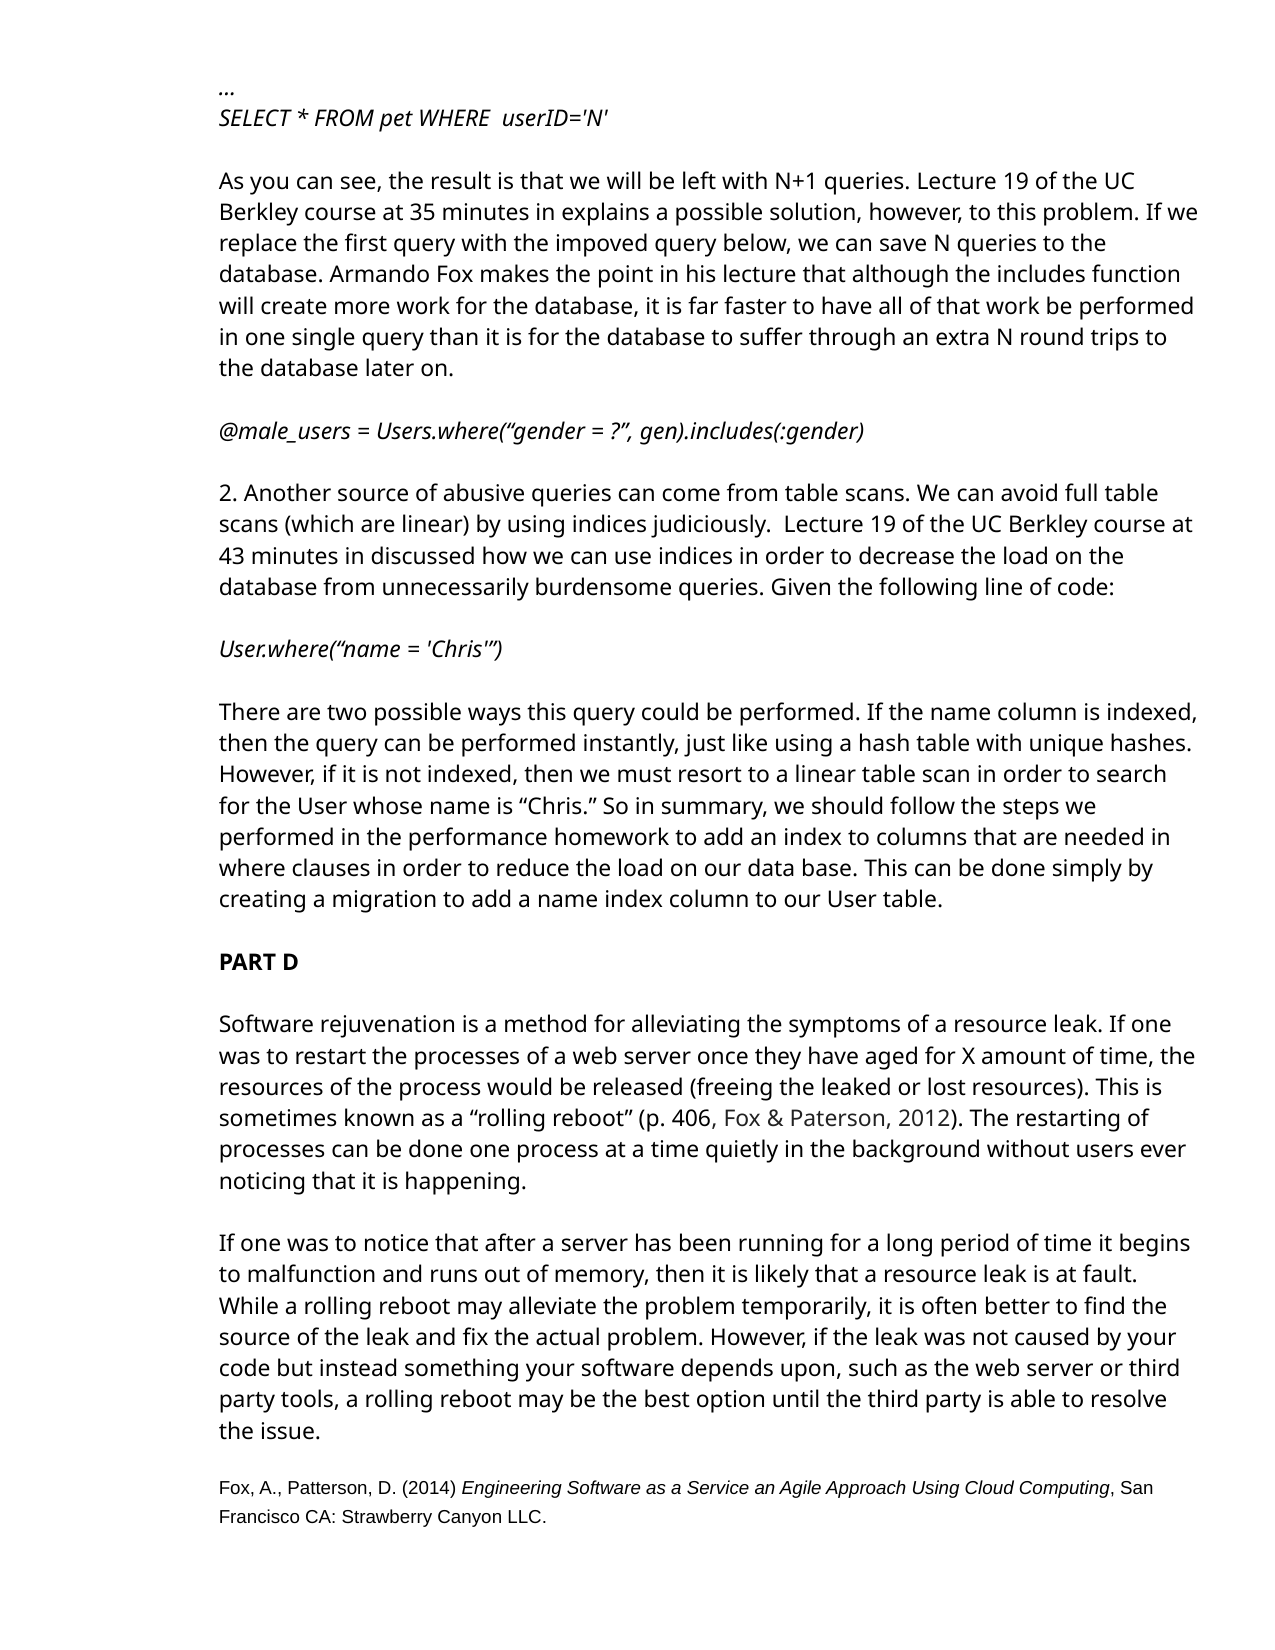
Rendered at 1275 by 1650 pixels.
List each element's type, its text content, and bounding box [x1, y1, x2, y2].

text There are two possible ways this query could be performed. If the name column is indexed, then the query can be performed instantly, just like using a hash table with unique hashes. However, if it is not indexed, then we must resort to a linear table scan in order to search for the User whose name is “Chris.” So in summary, we should follow the steps we performed in the performance homework to add an index to columns that are needed in where clauses in order to reduce the load on our data base. This can be done simply by creating a migration to add a name index column to our User table. [218, 696, 1204, 914]
text ... [218, 71, 1204, 102]
text Fox, A., Patterson, D. (2014) Engineering Software as a Service an Agile Approach Using Cloud Computing, San Francisco CA: Strawberry Canyon LLC. [218, 1477, 1204, 1559]
text PART D [218, 946, 1204, 977]
text As you can see, the result is that we will be left with N+1 queries. Lecture 19 of the UC Berkley course at 35 minutes in explains a possible solution, however, to this problem. If we replace the first query with the impoved query below, we can save N queries to the database. Armando Fox makes the point in his lecture that although the includes function will create more work for the database, it is far faster to have all of that work be performed in one single query than it is for the database to suffer through an extra N round trips to the database later on. [218, 164, 1204, 383]
text Software rejuvenation is a method for alleviating the symptoms of a resource leak. If one was to restart the processes of a web server once they have aged for X amount of time, the resources of the process would be released (freeing the leaked or lost resources). This is sometimes known as a “rolling reboot” (p. 406, Fox & Paterson, 2012). The restarting of processes can be done one process at a time quietly in the background without users ever noticing that it is happening. [218, 1008, 1204, 1196]
text SELECT * FROM pet WHERE userID='N' [218, 102, 1204, 133]
text If one was to notice that after a server has been running for a long period of time it begins to malfunction and runs out of memory, then it is likely that a resource leak is at fault. While a rolling reboot may alleviate the problem temporarily, it is often better to find the source of the leak and fix the actual problem. However, if the leak was not caused by your code but instead something your software depends upon, such as the web server or third party tools, a rolling reboot may be the best option until the third party is able to resolve the issue. [218, 1227, 1204, 1446]
text User.where(“name = 'Chris'”) [218, 633, 1204, 664]
text 2. Another source of abusive queries can come from table scans. We can avoid full table scans (which are linear) by using indices judiciously. Lecture 19 of the UC Berkley course at 43 minutes in discussed how we can use indices in order to decrease the load on the database from unnecessarily burdensome queries. Given the following line of code: [218, 477, 1204, 602]
text @male_users = Users.where(“gender = ?”, gen).includes(:gender) [218, 414, 1204, 446]
